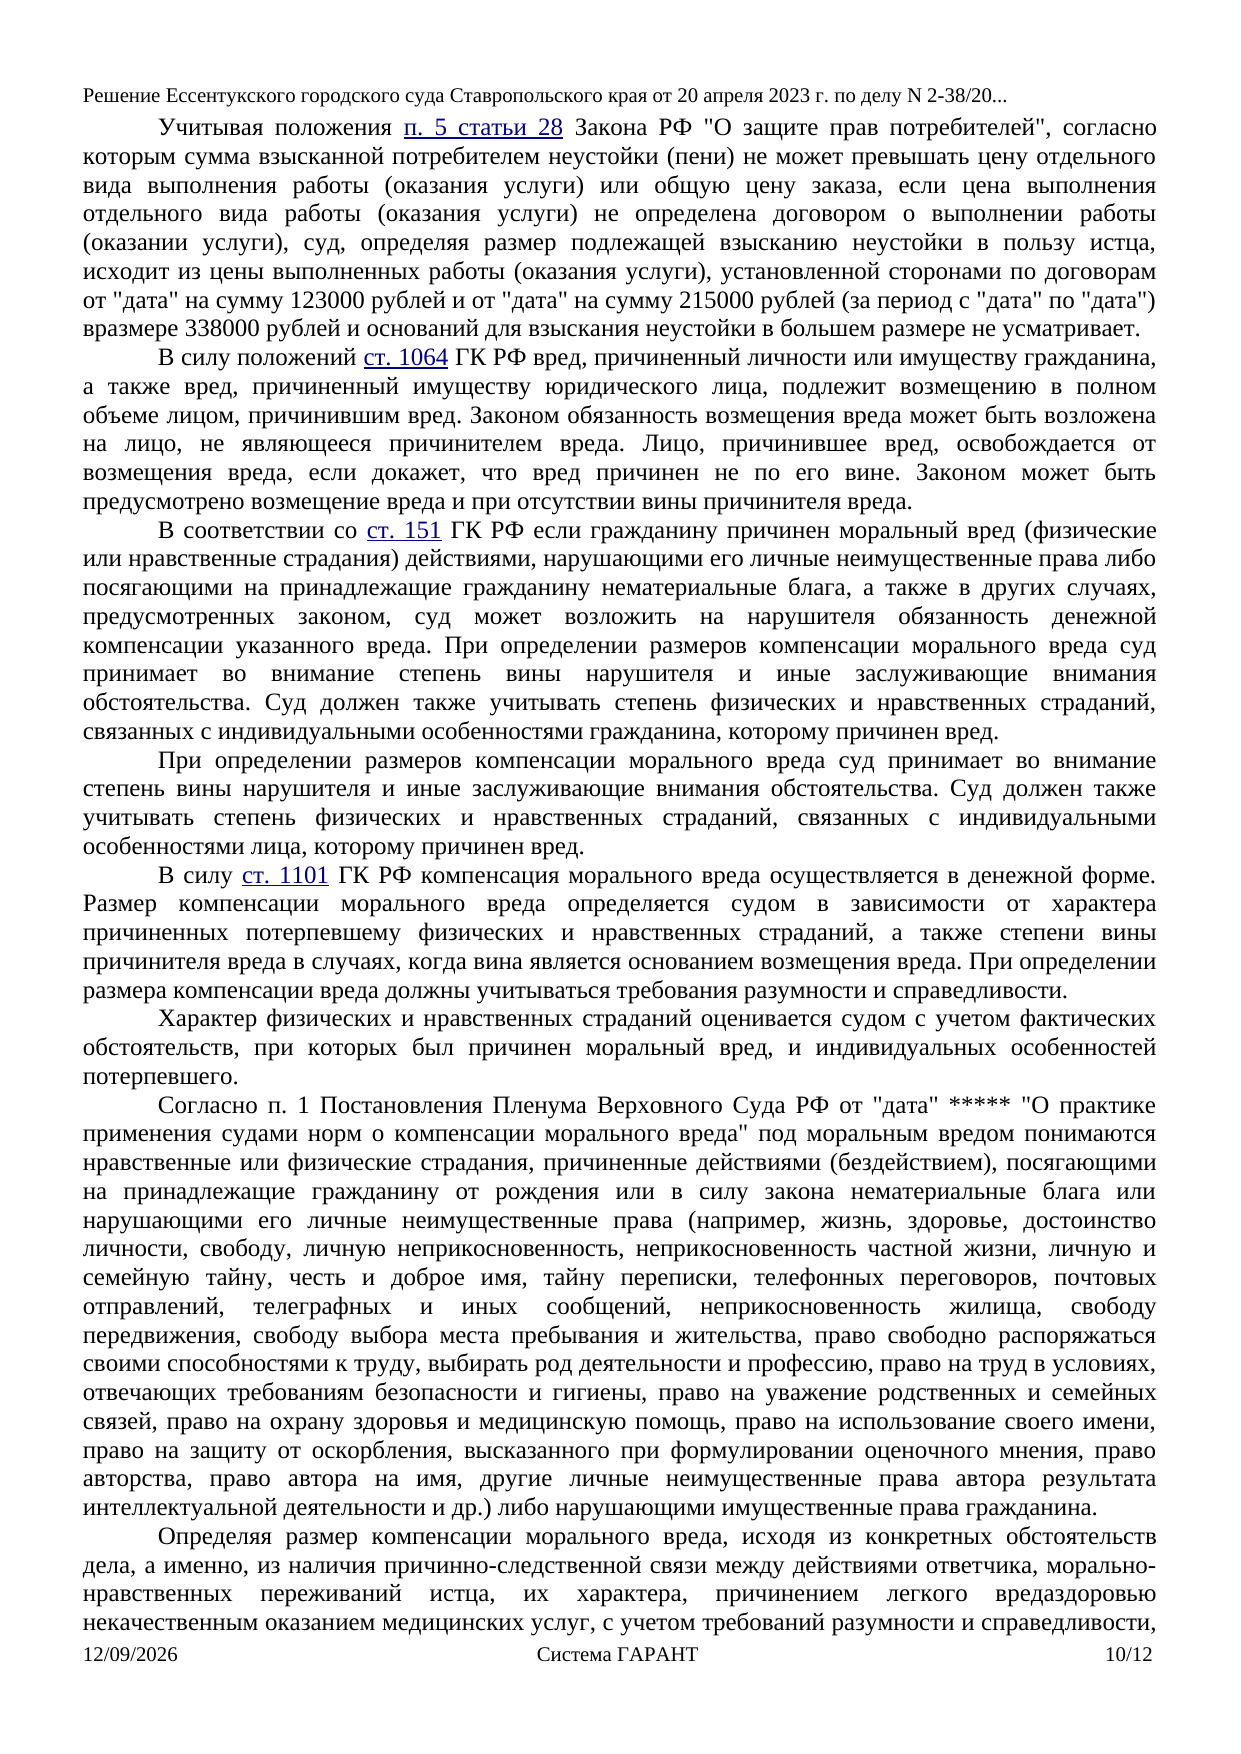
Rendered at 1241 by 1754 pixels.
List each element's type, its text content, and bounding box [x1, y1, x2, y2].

text В силу ст. 1101 ГК РФ компенсация морального вреда осуществляется в денежной форме. Размер компенсации морального вреда определяется судом в зависимости от характера причиненных потерпевшему физических и нравственных страданий, а также степени вины причинителя вреда в случаях, когда вина является основанием возмещения вреда. При определении размера компенсации вреда должны учитываться требования разумности и справедливости. [83, 860, 1157, 1003]
text При определении размеров компенсации морального вреда суд принимает во внимание степень вины нарушителя и иные заслуживающие внимания обстоятельства. Суд должен также учитывать степень физических и нравственных страданий, связанных с индивидуальными особенностями лица, которому причинен вред. [83, 745, 1157, 860]
text Определяя размер компенсации морального вреда, исходя из конкретных обстоятельств дела, а именно, из наличия причинно-следственной связи между действиями ответчика, морально-нравственных переживаний истца, их характера, причинением легкого вредаздоровью некачественным оказанием медицинских услуг, с учетом требований разумности и справедливости, [83, 1521, 1157, 1636]
text В соответствии со ст. 151 ГК РФ если гражданину причинен моральный вред (физические или нравственные страдания) действиями, нарушающими его личные неимущественные права либо посягающими на принадлежащие гражданину нематериальные блага, а также в других случаях, предусмотренных законом, суд может возложить на нарушителя обязанность денежной компенсации указанного вреда. При определении размеров компенсации морального вреда суд принимает во внимание степень вины нарушителя и иные заслуживающие внимания обстоятельства. Суд должен также учитывать степень физических и нравственных страданий, связанных с индивидуальными особенностями гражданина, которому причинен вред. [83, 515, 1157, 745]
text Согласно п. 1 Постановления Пленума Верховного Суда РФ от "дата" ***** "О практике применения судами норм о компенсации морального вреда" под моральным вредом понимаются нравственные или физические страдания, причиненные действиями (бездействием), посягающими на принадлежащие гражданину от рождения или в силу закона нематериальные блага или нарушающими его личные неимущественные права (например, жизнь, здоровье, достоинство личности, свободу, личную неприкосновенность, неприкосновенность частной жизни, личную и семейную тайну, честь и доброе имя, тайну переписки, телефонных переговоров, почтовых отправлений, телеграфных и иных сообщений, неприкосновенность жилища, свободу передвижения, свободу выбора места пребывания и жительства, право свободно распоряжаться своими способностями к труду, выбирать род деятельности и профессию, право на труд в условиях, отвечающих требованиям безопасности и гигиены, право на уважение родственных и семейных связей, право на охрану здоровья и медицинскую помощь, право на использование своего имени, право на защиту от оскорбления, высказанного при формулировании оценочного мнения, право авторства, право автора на имя, другие личные неимущественные права автора результата интеллектуальной деятельности и др.) либо нарушающими имущественные права гражданина. [83, 1090, 1157, 1521]
text В силу положений ст. 1064 ГК РФ вред, причиненный личности или имуществу гражданина, а также вред, причиненный имуществу юридического лица, подлежит возмещению в полном объеме лицом, причинившим вред. Законом обязанность возмещения вреда может быть возложена на лицо, не являющееся причинителем вреда. Лицо, причинившее вред, освобождается от возмещения вреда, если докажет, что вред причинен не по его вине. Законом может быть предусмотрено возмещение вреда и при отсутствии вины причинителя вреда. [83, 342, 1157, 515]
text Характер физических и нравственных страданий оценивается судом с учетом фактических обстоятельств, при которых был причинен моральный вред, и индивидуальных особенностей потерпевшего. [83, 1003, 1157, 1090]
text Учитывая положения п. 5 статьи 28 Закона РФ "О защите прав потребителей", согласно которым сумма взысканной потребителем неустойки (пени) не может превышать цену отдельного вида выполнения работы (оказания услуги) или общую цену заказа, если цена выполнения отдельного вида работы (оказания услуги) не определена договором о выполнении работы (оказании услуги), суд, определяя размер подлежащей взысканию неустойки в пользу истца, исходит из цены выполненных работы (оказания услуги), установленной сторонами по договорам от "дата" на сумму 123000 рублей и от "дата" на сумму 215000 рублей (за период с "дата" по "дата") вразмере 338000 рублей и оснований для взыскания неустойки в большем размере не усматривает. [83, 112, 1157, 342]
